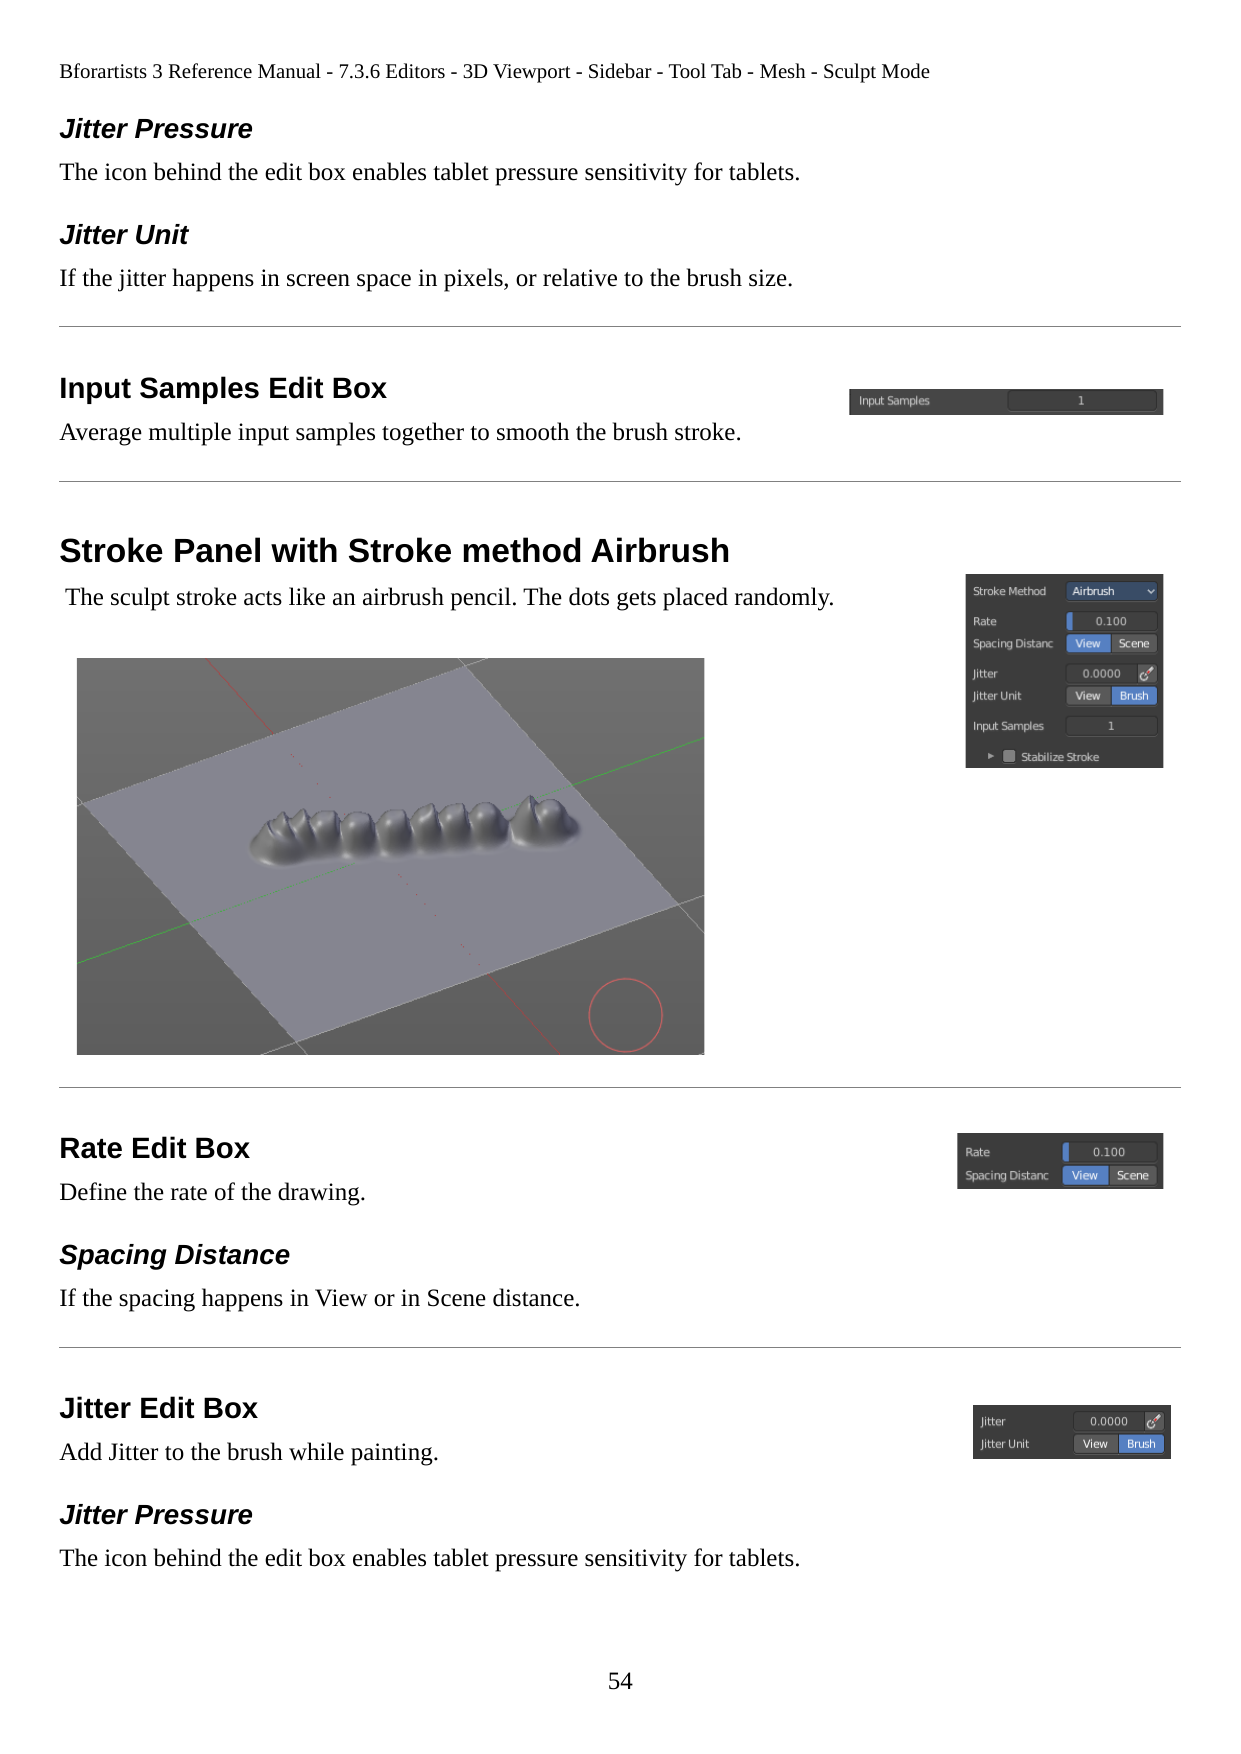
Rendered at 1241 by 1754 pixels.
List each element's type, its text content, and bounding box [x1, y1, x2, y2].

subtitle Stroke Panel with Stroke method Airbrush [59, 531, 1181, 570]
picture [965, 574, 1164, 768]
subtitle Jitter Unit [59, 218, 1181, 250]
subtitle Input Samples Edit Box [59, 371, 1181, 404]
text Average multiple input samples together to smooth the brush stroke. [59, 417, 1181, 446]
picture [76, 658, 705, 1055]
subtitle Rate Edit Box [59, 1131, 1181, 1164]
text The icon behind the edit box enables tablet pressure sensitivity for tablets. [59, 157, 1181, 186]
text If the jitter happens in screen space in pixels, or relative to the brush size. [59, 263, 1181, 292]
text The sculpt stroke acts like an airbrush pencil. The dots gets placed randomly. [59, 582, 965, 611]
picture [849, 389, 1164, 415]
text If the spacing happens in View or in Scene distance. [59, 1283, 1181, 1312]
picture [957, 1133, 1164, 1189]
subtitle Jitter Edit Box [59, 1391, 1181, 1424]
subtitle Jitter Pressure [59, 113, 1181, 144]
text The icon behind the edit box enables tablet pressure sensitivity for tablets. [59, 1543, 1181, 1572]
picture [973, 1405, 1171, 1459]
subtitle Jitter Pressure [59, 1499, 1181, 1531]
text Add Jitter to the brush while painting. [59, 1437, 1181, 1466]
text Define the rate of the drawing. [59, 1177, 1181, 1206]
subtitle Spacing Distance [59, 1239, 1181, 1271]
